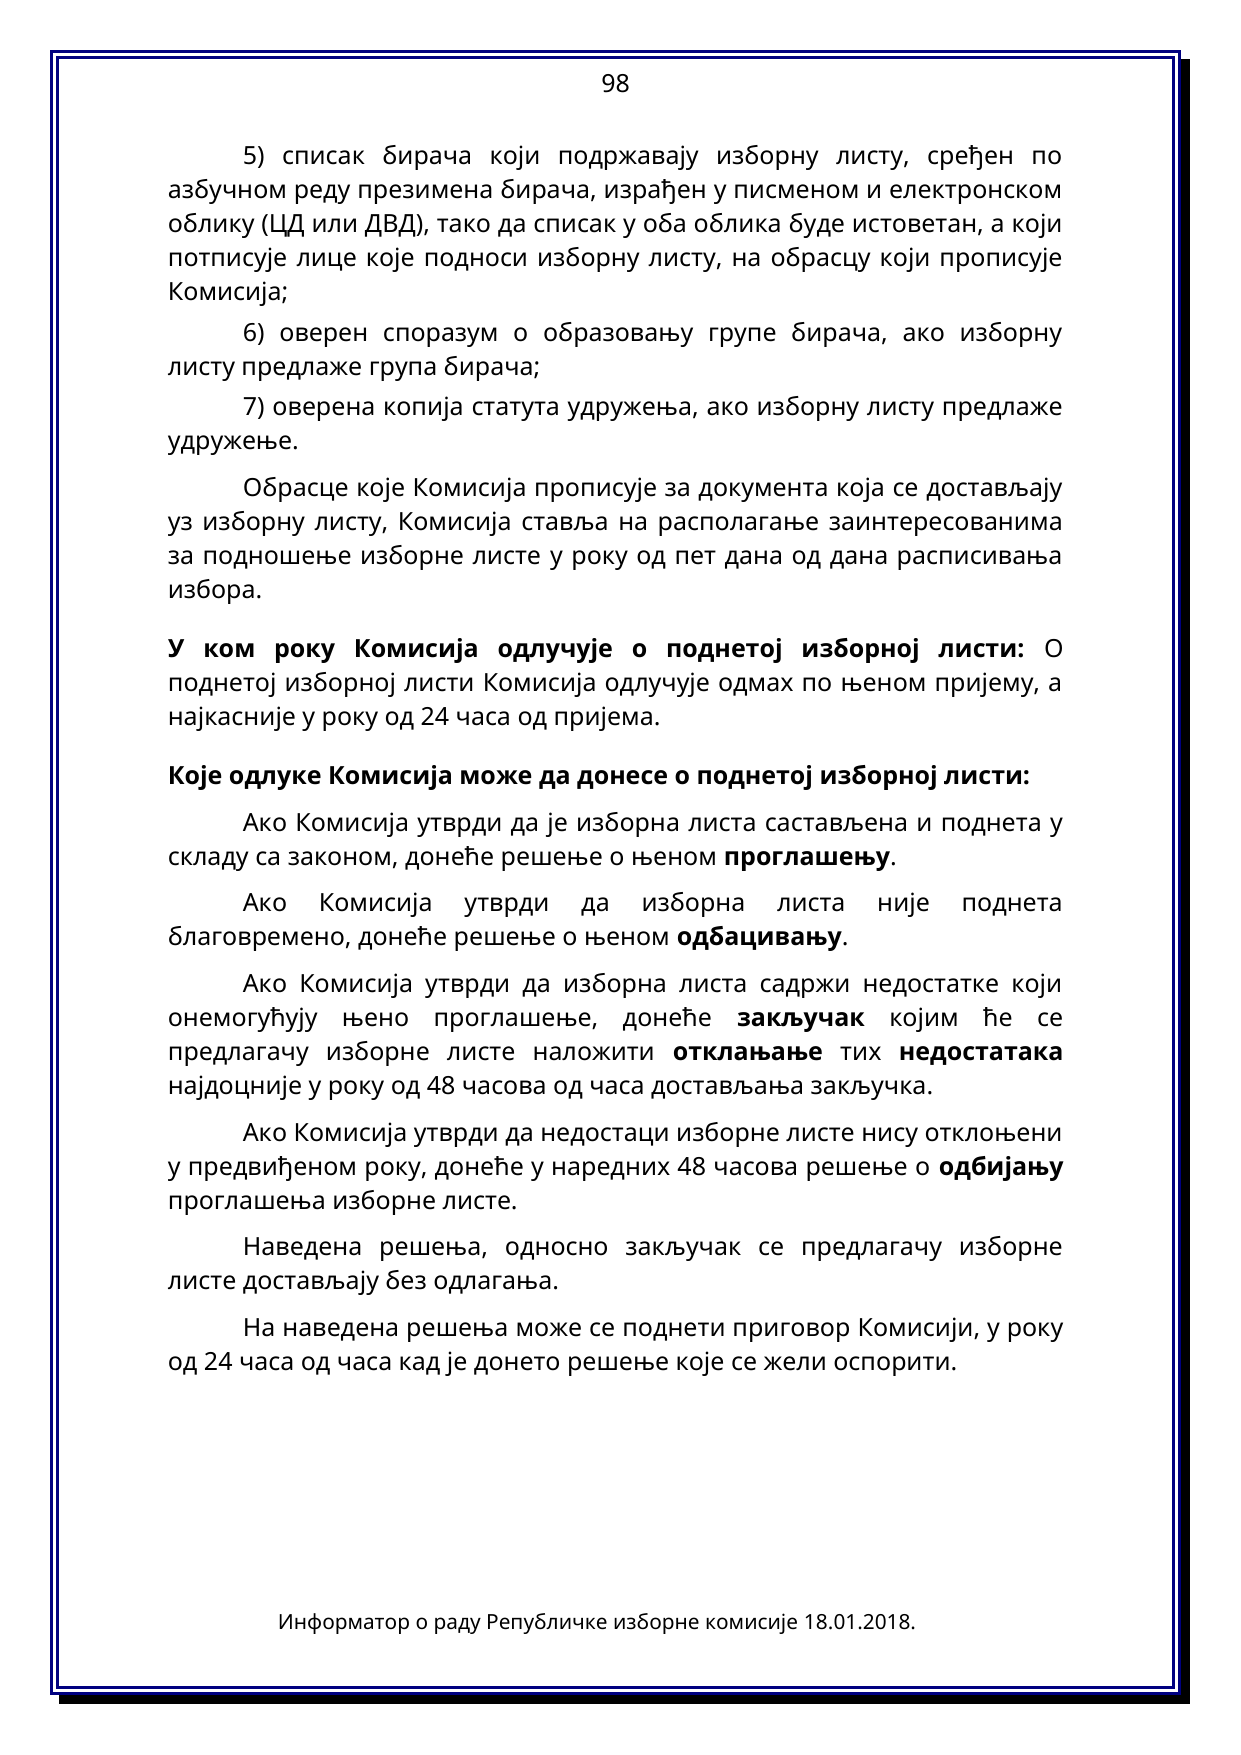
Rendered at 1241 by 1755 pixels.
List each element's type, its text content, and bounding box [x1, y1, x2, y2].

text Ако Комисија утврди да је изборна листа састављена и поднета у складу са законом, донеће решење о њеном проглашењу. [168, 804, 1063, 872]
text На наведена решења може се поднети приговор Комисији, у року од 24 часа од часа кад је донето решење које се жели оспорити. [168, 1309, 1063, 1378]
text У ком року Комисија одлучује о поднетој изборној листи: О поднетој изборној листи Комисија одлучује одмах по њеном пријему, а најкасније у року од 24 часа од пријема. [168, 630, 1063, 733]
text Наведена решења, односно закључак се предлагачу изборне листе достављају без одлагања. [168, 1229, 1063, 1297]
text 6) оверен споразум о образовању групе бирача, ако изборну листу предлаже група бирача; [168, 314, 1063, 382]
text Ако Комисија утврди да изборна листа садржи недостатке који онемогућују њено проглашење, донеће закључак којим ће се предлагачу изборне листе наложити отклањање тих недостатака најдоцније у року од 48 часова од часа достављања закључка. [168, 965, 1063, 1102]
text Које одлуке Комисија може да донесе о поднетој изборној листи: [168, 758, 1063, 792]
text Ако Комисија утврди да изборна листа није поднета благовремено, донеће решење о њеном одбацивању. [168, 885, 1063, 953]
text 7) оверена копија статута удружења, ако изборну листу предлаже удружење. [168, 388, 1063, 457]
text 5) списак бирача који подржавају изборну листу, сређен по азбучном реду презимена бирача, израђен у писменом и електронском облику (ЦД или ДВД), тако да списак у оба облика буде истоветан, а који потписује лице које подноси изборну листу, на обрасцу који прописује Комисија; [168, 138, 1063, 308]
text Обрасце које Комисија прописује за документа која се достављају уз изборну листу, Комисија ставља на располагање заинтересованима за подношење изборне листе у року од пет дана од дана расписивања избора. [168, 469, 1063, 605]
text Ако Комисија утврди да недостаци изборне листе нису отклоњени у предвиђеном року, донеће у наредних 48 часова решење о одбијању проглашења изборне листе. [168, 1114, 1063, 1216]
